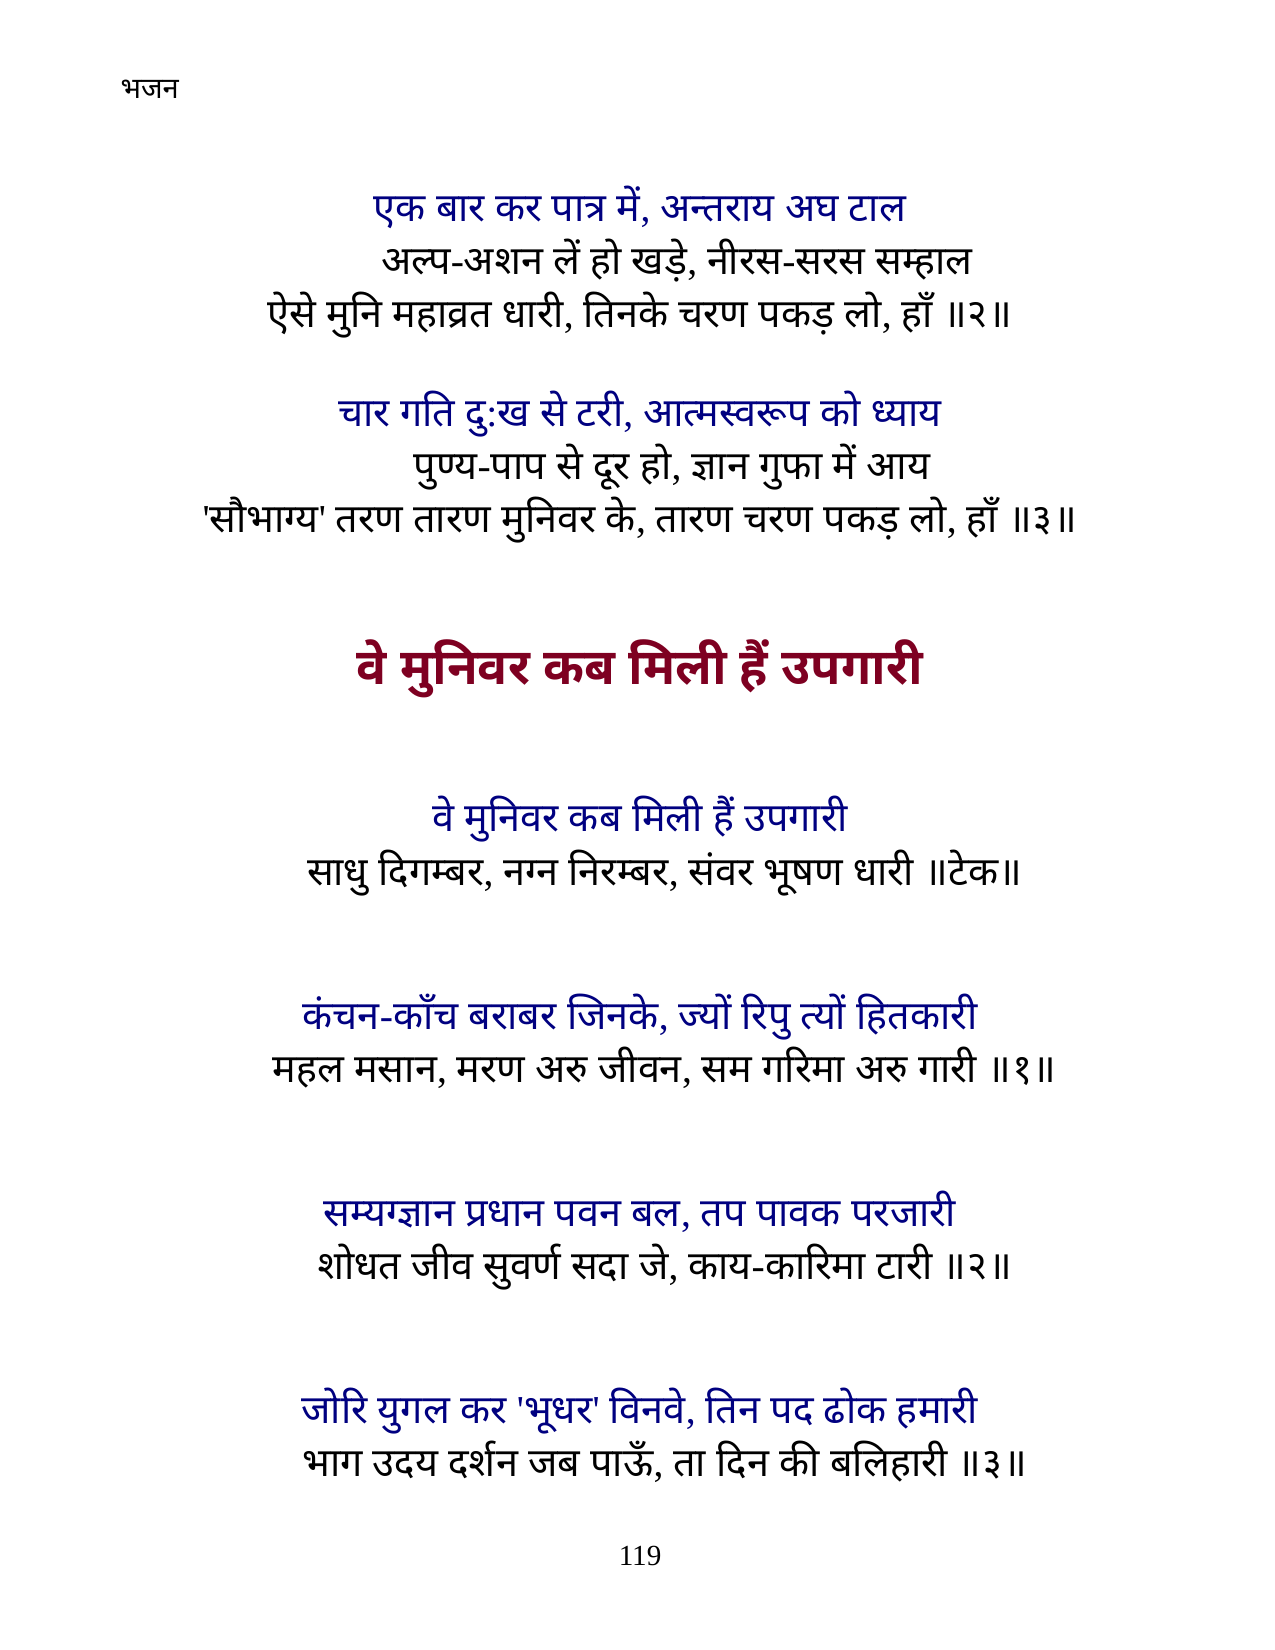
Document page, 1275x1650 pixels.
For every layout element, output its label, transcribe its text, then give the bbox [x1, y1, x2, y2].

text जोरि युगल कर 'भूधर' विनवे, तिन पद ढोक हमारी [83, 1387, 1196, 1440]
text कंचन-काँच बराबर जिनके, ज्यों रिपु त्यों हितकारी [83, 992, 1196, 1045]
text भाग उदय दर्शन जब पाऊँ, ता दिन की बलिहारी ॥३॥ [83, 1440, 1196, 1493]
text एक बार कर पात्र में, अन्तराय अघ टाल [83, 185, 1196, 238]
text चार गति दु:ख से टरी, आत्मस्वरूप को ध्याय [83, 389, 1196, 443]
text महल मसान, मरण अरु जीवन, सम गरिमा अरु गारी ॥१॥ [83, 1045, 1196, 1098]
text सम्यग्ज्ञान प्रधान पवन बल, तप पावक परजारी [83, 1189, 1196, 1242]
text शोधत जीव सुवर्ण सदा जे, काय-कारिमा टारी ॥२॥ [83, 1242, 1196, 1296]
text पुण्य-पाप से दूर हो, ज्ञान गुफा में आय [83, 443, 1196, 496]
text अल्प-अशन लें हो खड़े, नीरस-सरस सम्हाल [83, 238, 1196, 291]
text साधु दिगम्बर, नग्न निरम्बर, संवर भूषण धारी ॥टेक॥ [83, 848, 1196, 901]
text वे मुनिवर कब मिली हैं उपगारी [83, 640, 1196, 705]
text वे मुनिवर कब मिली हैं उपगारी [83, 796, 1196, 848]
text ऐसे मुनि महाव्रत धारी, तिनके चरण पकड़ लो, हाँ ॥२॥ [83, 291, 1196, 344]
text 'सौभाग्य' तरण तारण मुनिवर के, तारण चरण पकड़ लो, हाँ ॥३॥ [83, 496, 1196, 549]
